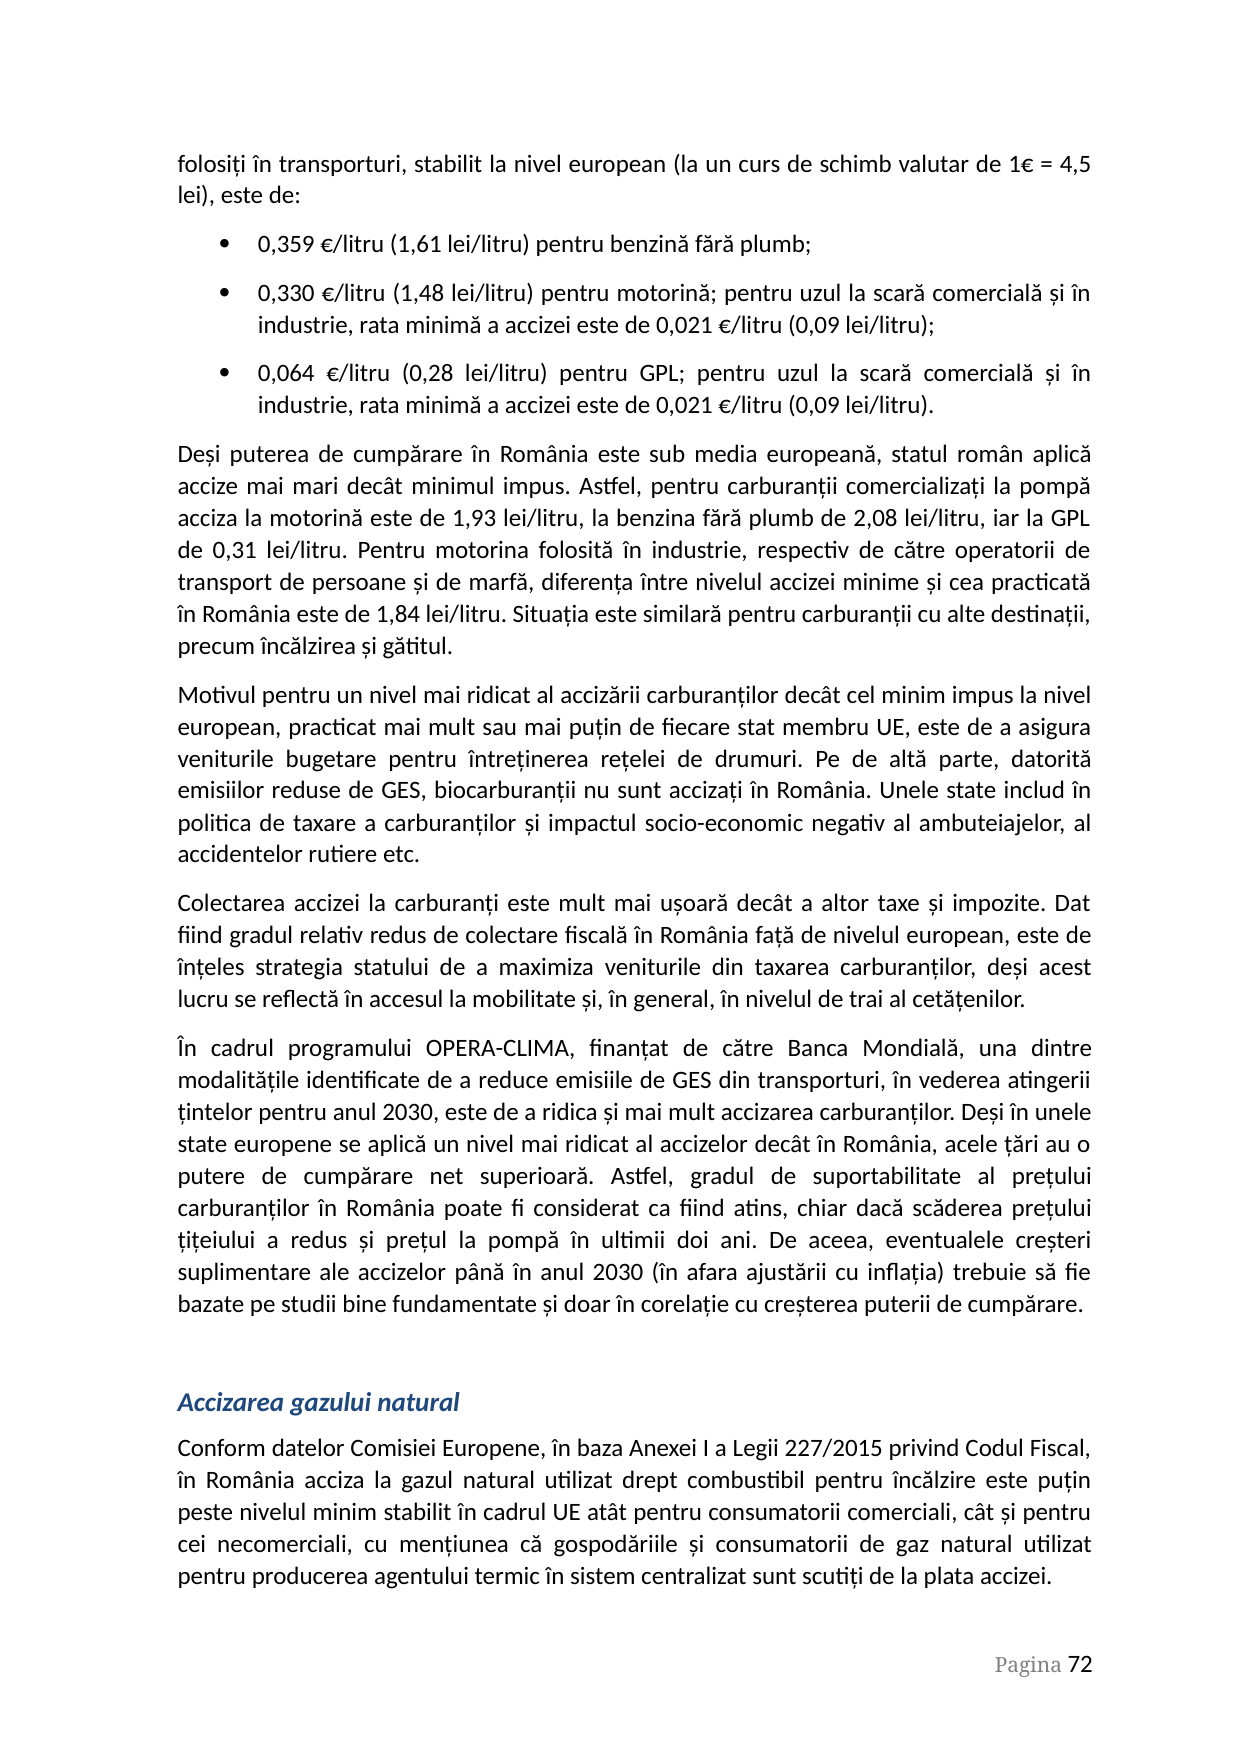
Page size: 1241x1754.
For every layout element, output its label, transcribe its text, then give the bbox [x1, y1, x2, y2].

text Colectarea accizei la carburanți este mult mai ușoară decât a altor taxe și impozite. Dat fiind gradul relativ redus de colectare fiscală în România față de nivelul european, este de înțeles strategia statului de a maximiza veniturile din taxarea carburanților, deși acest lucru se reflectă în accesul la mobilitate și, în general, în nivelul de trai al cetățenilor. [177, 887, 1092, 1014]
text Motivul pentru un nivel mai ridicat al accizării carburanților decât cel minim impus la nivel european, practicat mai mult sau mai puțin de fiecare stat membru UE, este de a asigura veniturile bugetare pentru întreținerea rețelei de drumuri. Pe de altă parte, datorită emisiilor reduse de GES, biocarburanții nu sunt accizați în România. Unele state includ în politica de taxare a carburanților și impactul socio-economic negativ al ambuteiajelor, al accidentelor rutiere etc. [177, 679, 1092, 869]
list 0,064 €/litru (0,28 lei/litru) pentru GPL; pentru uzul la scară comercială și în industrie, rata minimă a accizei este de 0,021 €/litru (0,09 lei/litru). [220, 358, 1092, 420]
list 0,359 €/litru (1,61 lei/litru) pentru benzină fără plumb; [220, 228, 1092, 259]
text folosiți în transporturi, stabilit la nivel european (la un curs de schimb valutar de 1€ = 4,5 lei), este de: [177, 148, 1092, 210]
text Deși puterea de cumpărare în România este sub media europeană, statul român aplică accize mai mari decât minimul impus. Astfel, pentru carburanții comercializați la pompă acciza la motorină este de 1,93 lei/litru, la benzina fără plumb de 2,08 lei/litru, iar la GPL de 0,31 lei/litru. Pentru motorina folosită în industrie, respectiv de către operatorii de transport de persoane și de marfă, diferența între nivelul accizei minime și cea practicată în România este de 1,84 lei/litru. Situația este similară pentru carburanții cu alte destinații, precum încălzirea și gătitul. [177, 438, 1092, 661]
subtitle Accizarea gazului natural [177, 1385, 1092, 1418]
text În cadrul programului OPERA-CLIMA, finanțat de către Banca Mondială, una dintre modalitățile identificate de a reduce emisiile de GES din transporturi, în vederea atingerii țintelor pentru anul 2030, este de a ridica și mai mult accizarea carburanților. Deși în unele state europene se aplică un nivel mai ridicat al accizelor decât în România, acele țări au o putere de cumpărare net superioară. Astfel, gradul de suportabilitate al prețului carburanților în România poate fi considerat ca fiind atins, chiar dacă scăderea prețului țițeiului a redus și prețul la pompă în ultimii doi ani. De aceea, eventualele creșteri suplimentare ale accizelor până în anul 2030 (în afara ajustării cu inflația) trebuie să fie bazate pe studii bine fundamentate și doar în corelație cu creșterea puterii de cumpărare. [177, 1032, 1092, 1318]
text Conform datelor Comisiei Europene, în baza Anexei I a Legii 227/2015 privind Codul Fiscal, în România acciza la gazul natural utilizat drept combustibil pentru încălzire este puțin peste nivelul minim stabilit în cadrul UE atât pentru consumatorii comerciali, cât și pentru cei necomerciali, cu mențiunea că gospodăriile și consumatorii de gaz natural utilizat pentru producerea agentului termic în sistem centralizat sunt scutiți de la plata accizei. [177, 1432, 1092, 1591]
list 0,330 €/litru (1,48 lei/litru) pentru motorină; pentru uzul la scară comercială și în industrie, rata minimă a accizei este de 0,021 €/litru (0,09 lei/litru); [220, 277, 1092, 339]
